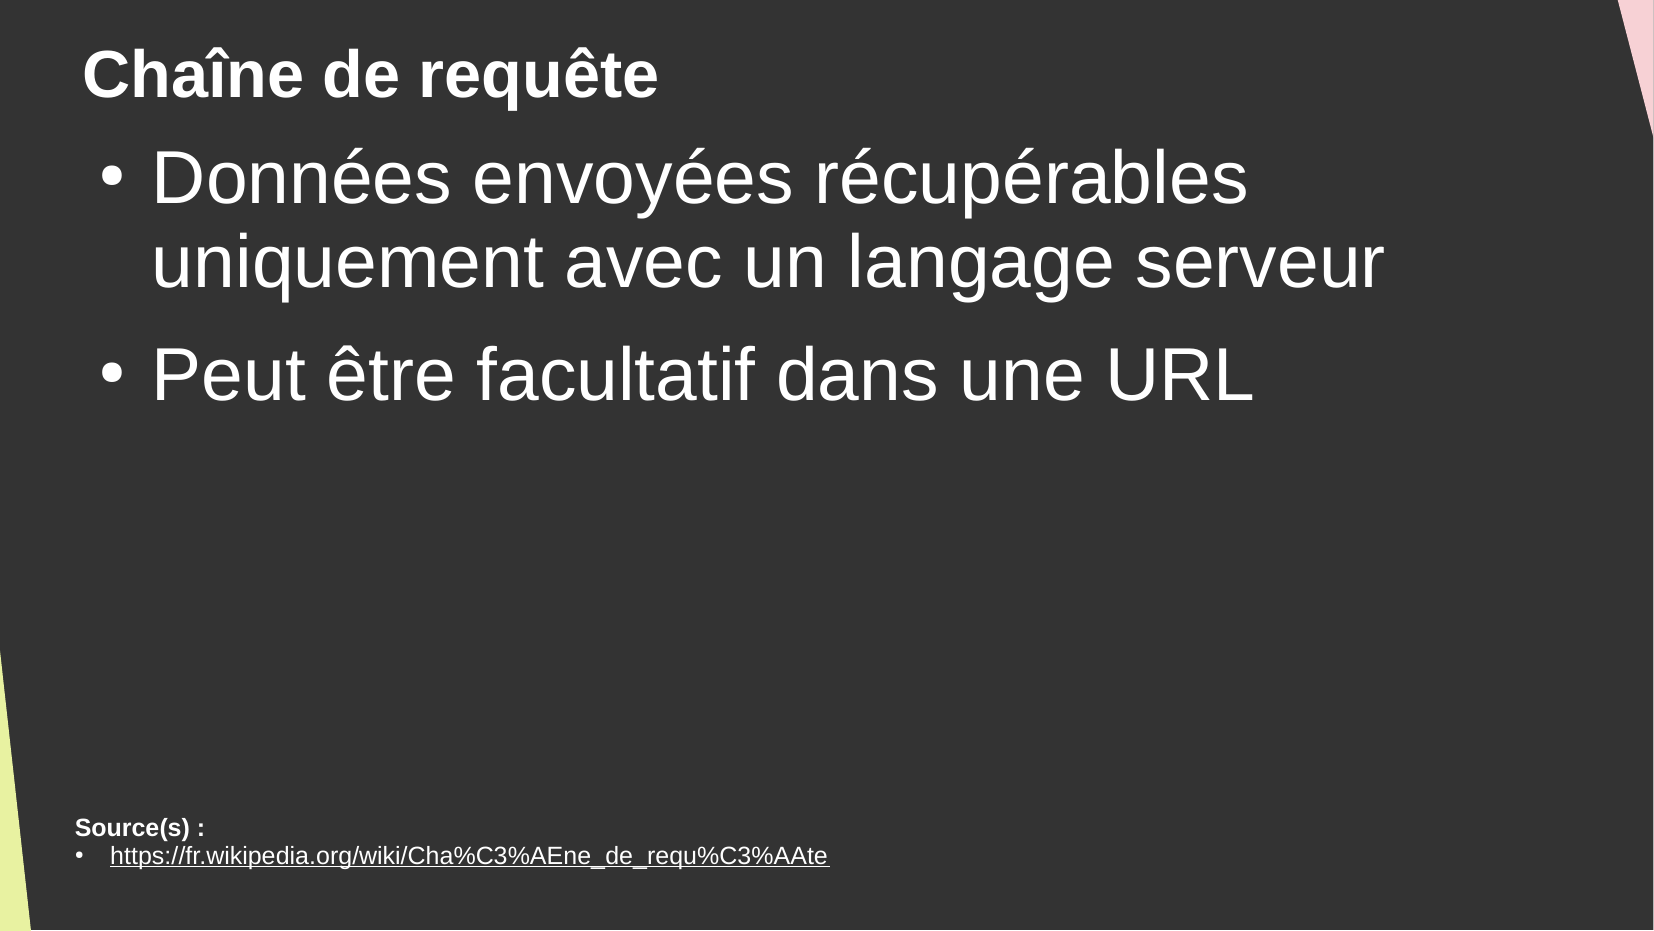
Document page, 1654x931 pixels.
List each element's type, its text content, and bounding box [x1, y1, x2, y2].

text_box [0, 650, 32, 931]
text_box Source(s) : https://fr.wikipedia.org/wiki/Cha%C3%AEne_de_requ%C3%AAte [60, 806, 1546, 905]
list Données envoyées récupérables uniquement avec un langage serveur Peut être facultatif dans une URL [80, 135, 1605, 733]
title Chaîne de requête [82, 37, 1571, 114]
text_box [1617, 0, 1654, 140]
